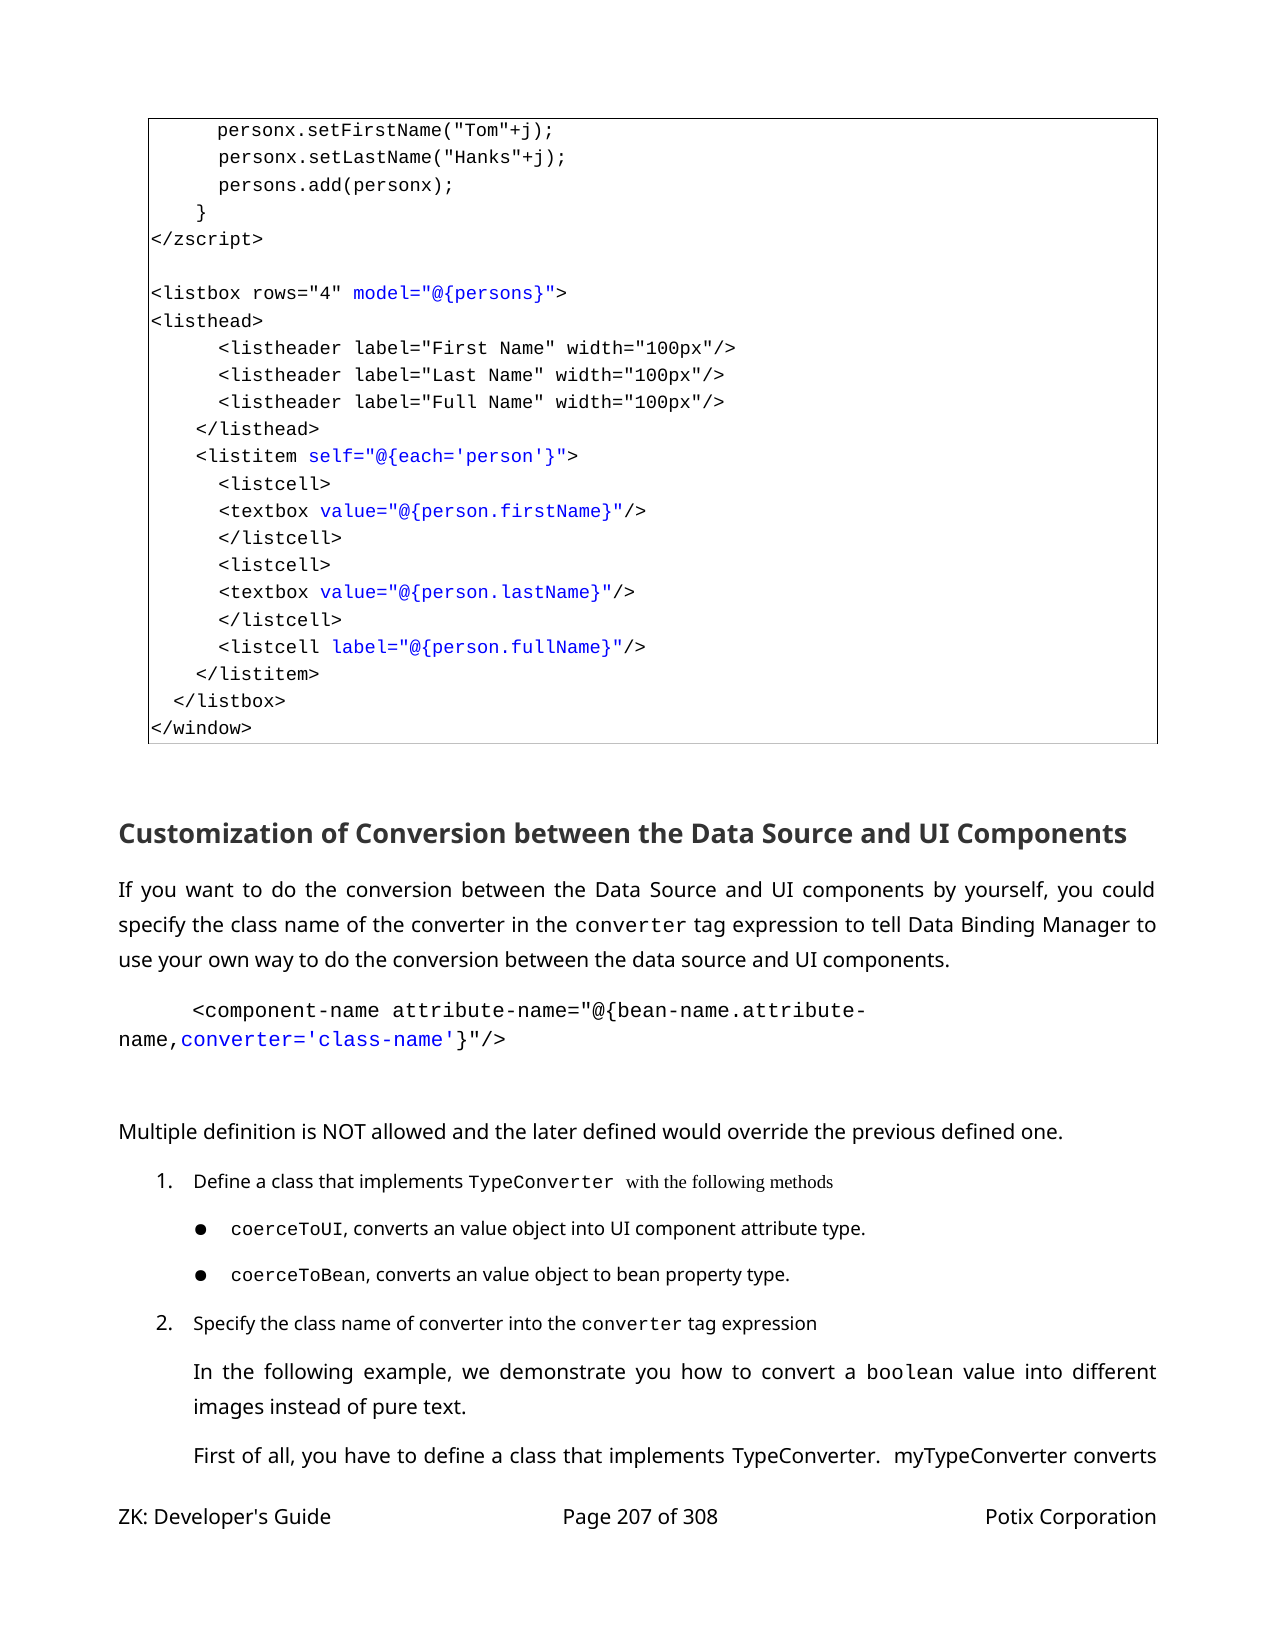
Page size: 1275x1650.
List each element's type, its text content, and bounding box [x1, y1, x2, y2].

text } [149, 200, 1157, 224]
text <listcell label="@{person.fullName}"/> [149, 635, 1157, 659]
text <listheader label="Last Name" width="100px"/> [149, 363, 1157, 387]
text <listheader label="First Name" width="100px"/> [149, 336, 1157, 360]
list First of all, you have to define a class that implements TypeConverter. myTypeConverter converts [156, 1441, 1157, 1469]
subtitle Customization of Conversion between the Data Source and UI Components [118, 814, 1157, 851]
text </listcell> [149, 526, 1157, 550]
text Multiple definition is NOT allowed and the later defined would override the previous defined one. [118, 1117, 1157, 1146]
text <textbox value="@{person.lastName}"/> [149, 580, 1157, 604]
text persons.add(personx); [149, 172, 1157, 197]
text <listbox rows="4" model="@{persons}"> [149, 281, 1157, 306]
text </listhead> [149, 417, 1157, 441]
list coerceToUI, converts an value object into UI component attribute type. [193, 1215, 1157, 1241]
text <listcell> [149, 472, 1157, 496]
list coerceToBean, converts an value object to bean property type. [193, 1262, 1157, 1287]
text </listbox> [149, 689, 1157, 713]
text <listhead> [149, 308, 1157, 333]
list Specify the class name of converter into the converter tag expression [156, 1308, 1157, 1336]
text </listitem> [149, 662, 1157, 686]
text </listcell> [149, 607, 1157, 632]
text personx.setLastName("Hanks"+j); [149, 145, 1157, 169]
list In the following example, we demonstrate you how to convert a boolean value into different images instead of pure text. [156, 1357, 1157, 1421]
text </window> [149, 716, 1157, 743]
text <component-name attribute-name="@{bean-name.attribute- name,converter='class-name'}"/> [118, 994, 1157, 1053]
text </zscript> [149, 227, 1157, 251]
text <listcell> [149, 553, 1157, 577]
text <listheader label="Full Name" width="100px"/> [149, 390, 1157, 414]
list Define a class that implements TypeConverter with the following methods [156, 1166, 1157, 1194]
text <textbox value="@{person.firstName}"/> [149, 499, 1157, 523]
text personx.setFirstName("Tom"+j); [149, 119, 1157, 142]
text <listitem self="@{each='person'}"> [149, 444, 1157, 469]
text If you want to do the conversion between the Data Source and UI components by yourself, you could specify the class name of the converter in the converter tag expression to tell Data Binding Manager to use your own way to do the conversion between the data source and UI components. [118, 875, 1157, 974]
